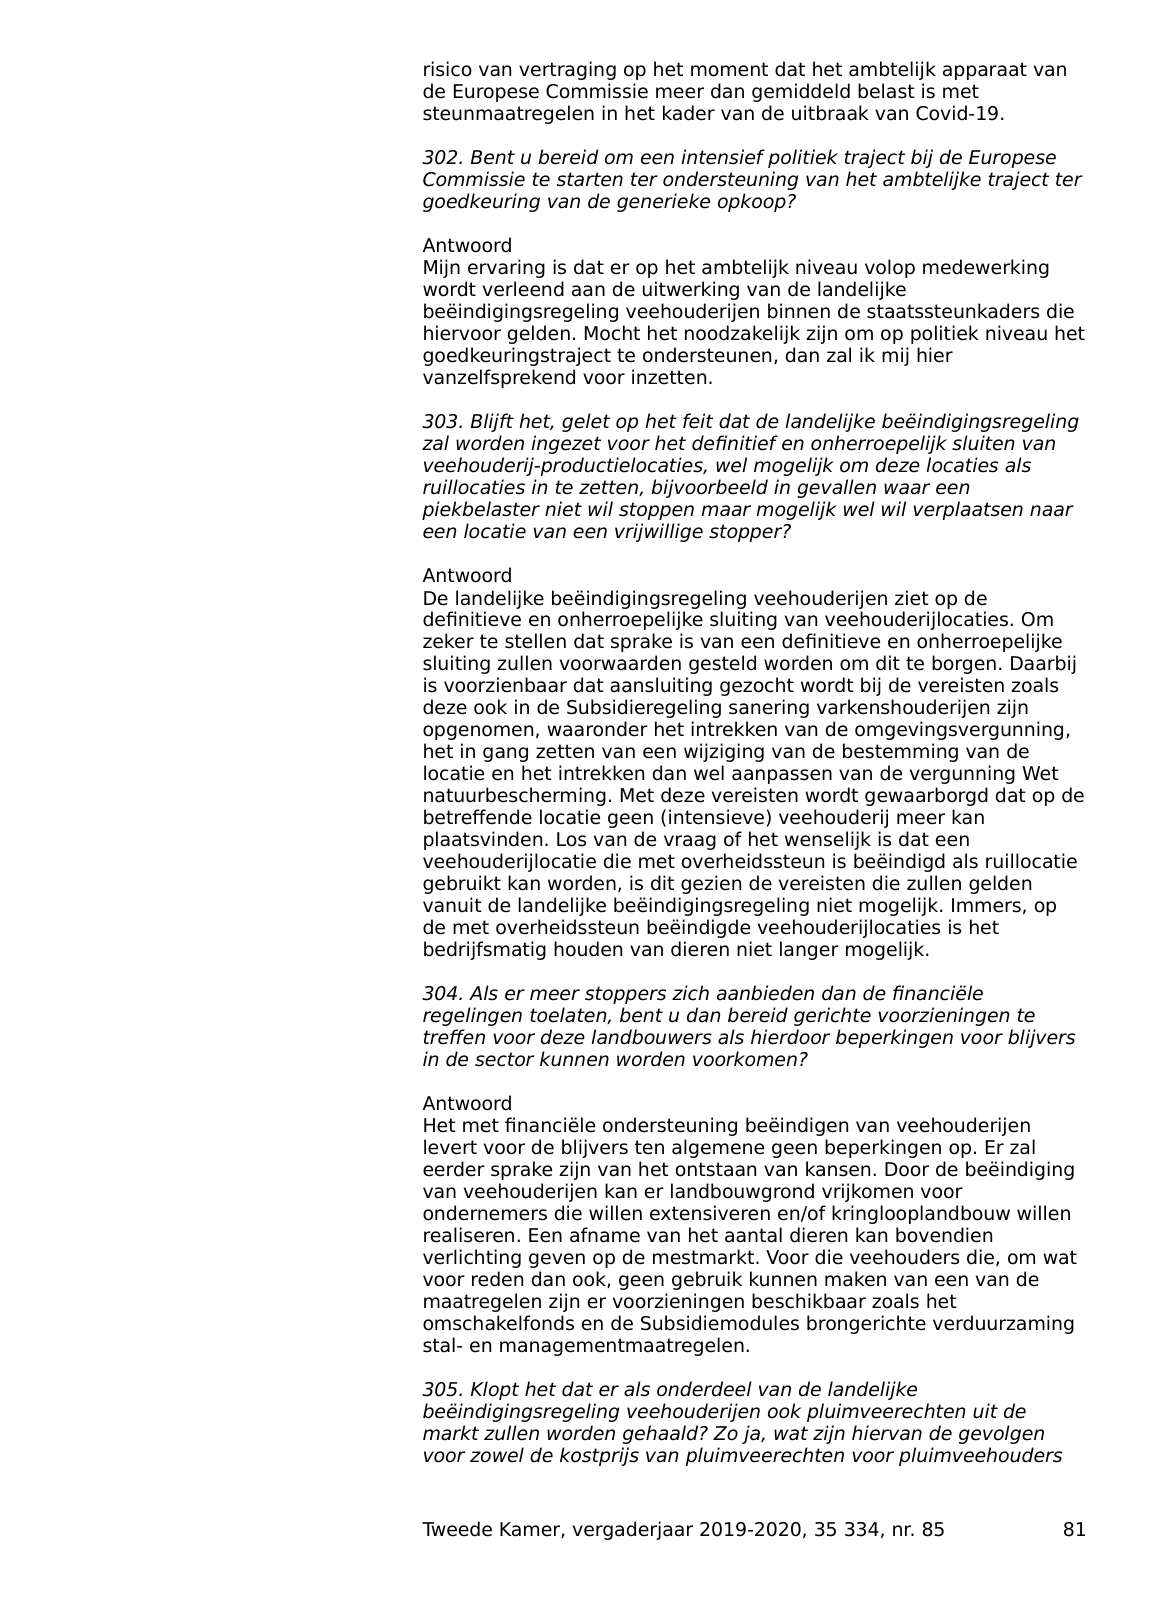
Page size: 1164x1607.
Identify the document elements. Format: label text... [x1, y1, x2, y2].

text Mijn ervaring is dat er op het ambtelijk niveau volop medewerking wordt verleend aan de uitwerking van de landelijke beëindigingsregeling veehouderijen binnen de staatssteunkaders die hiervoor gelden. Mocht het noodzakelijk zijn om op politiek niveau het goedkeuringstraject te ondersteunen, dan zal ik mij hier vanzelfsprekend voor inzetten. [422, 257, 1087, 389]
text Antwoord [422, 1093, 1087, 1115]
text De landelijke beëindigingsregeling veehouderijen ziet op de definitieve en onherroepelijke sluiting van veehouderijlocaties. Om zeker te stellen dat sprake is van een definitieve en onherroepelijke sluiting zullen voorwaarden gesteld worden om dit te borgen. Daarbij is voorzienbaar dat aansluiting gezocht wordt bij de vereisten zoals deze ook in de Subsidieregeling sanering varkenshouderijen zijn opgenomen, waaronder het intrekken van de omgevingsvergunning, het in gang zetten van een wijziging van de bestemming van de locatie en het intrekken dan wel aanpassen van de vergunning Wet natuurbescherming. Met deze vereisten wordt gewaarborgd dat op de betreffende locatie geen (intensieve) veehouderij meer kan plaatsvinden. Los van de vraag of het wenselijk is dat een veehouderijlocatie die met overheidssteun is beëindigd als ruillocatie gebruikt kan worden, is dit gezien de vereisten die zullen gelden vanuit de landelijke beëindigingsregeling niet mogelijk. Immers, op de met overheidssteun beëindigde veehouderijlocaties is het bedrijfsmatig houden van dieren niet langer mogelijk. [422, 587, 1087, 961]
text Het met financiële ondersteuning beëindigen van veehouderijen levert voor de blijvers ten algemene geen beperkingen op. Er zal eerder sprake zijn van het ontstaan van kansen. Door de beëindiging van veehouderijen kan er landbouwgrond vrijkomen voor ondernemers die willen extensiveren en/of kringlooplandbouw willen realiseren. Een afname van het aantal dieren kan bovendien verlichting geven op de mestmarkt. Voor die veehouders die, om wat voor reden dan ook, geen gebruik kunnen maken van een van de maatregelen zijn er voorzieningen beschikbaar zoals het omschakelfonds en de Subsidiemodules brongerichte verduurzaming stal- en managementmaatregelen. [422, 1115, 1087, 1357]
text 305. Klopt het dat er als onderdeel van de landelijke beëindigingsregeling veehouderijen ook pluimveerechten uit de markt zullen worden gehaald? Zo ja, wat zijn hiervan de gevolgen voor zowel de kostprijs van pluimveerechten voor pluimveehouders [422, 1379, 1087, 1467]
text 302. Bent u bereid om een intensief politiek traject bij de Europese Commissie te starten ter ondersteuning van het ambtelijke traject ter goedkeuring van de generieke opkoop? [422, 147, 1087, 213]
text risico van vertraging op het moment dat het ambtelijk apparaat van de Europese Commissie meer dan gemiddeld belast is met steunmaatregelen in het kader van de uitbraak van Covid-19. [422, 59, 1087, 125]
text Antwoord [422, 565, 1087, 587]
text Antwoord [422, 235, 1087, 257]
text 303. Blijft het, gelet op het feit dat de landelijke beëindigingsregeling zal worden ingezet voor het definitief en onherroepelijk sluiten van veehouderij-productielocaties, wel mogelijk om deze locaties als ruillocaties in te zetten, bijvoorbeeld in gevallen waar een piekbelaster niet wil stoppen maar mogelijk wel wil verplaatsen naar een locatie van een vrijwillige stopper? [422, 411, 1087, 543]
text 304. Als er meer stoppers zich aanbieden dan de financiële regelingen toelaten, bent u dan bereid gerichte voorzieningen te treffen voor deze landbouwers als hierdoor beperkingen voor blijvers in de sector kunnen worden voorkomen? [422, 983, 1087, 1071]
